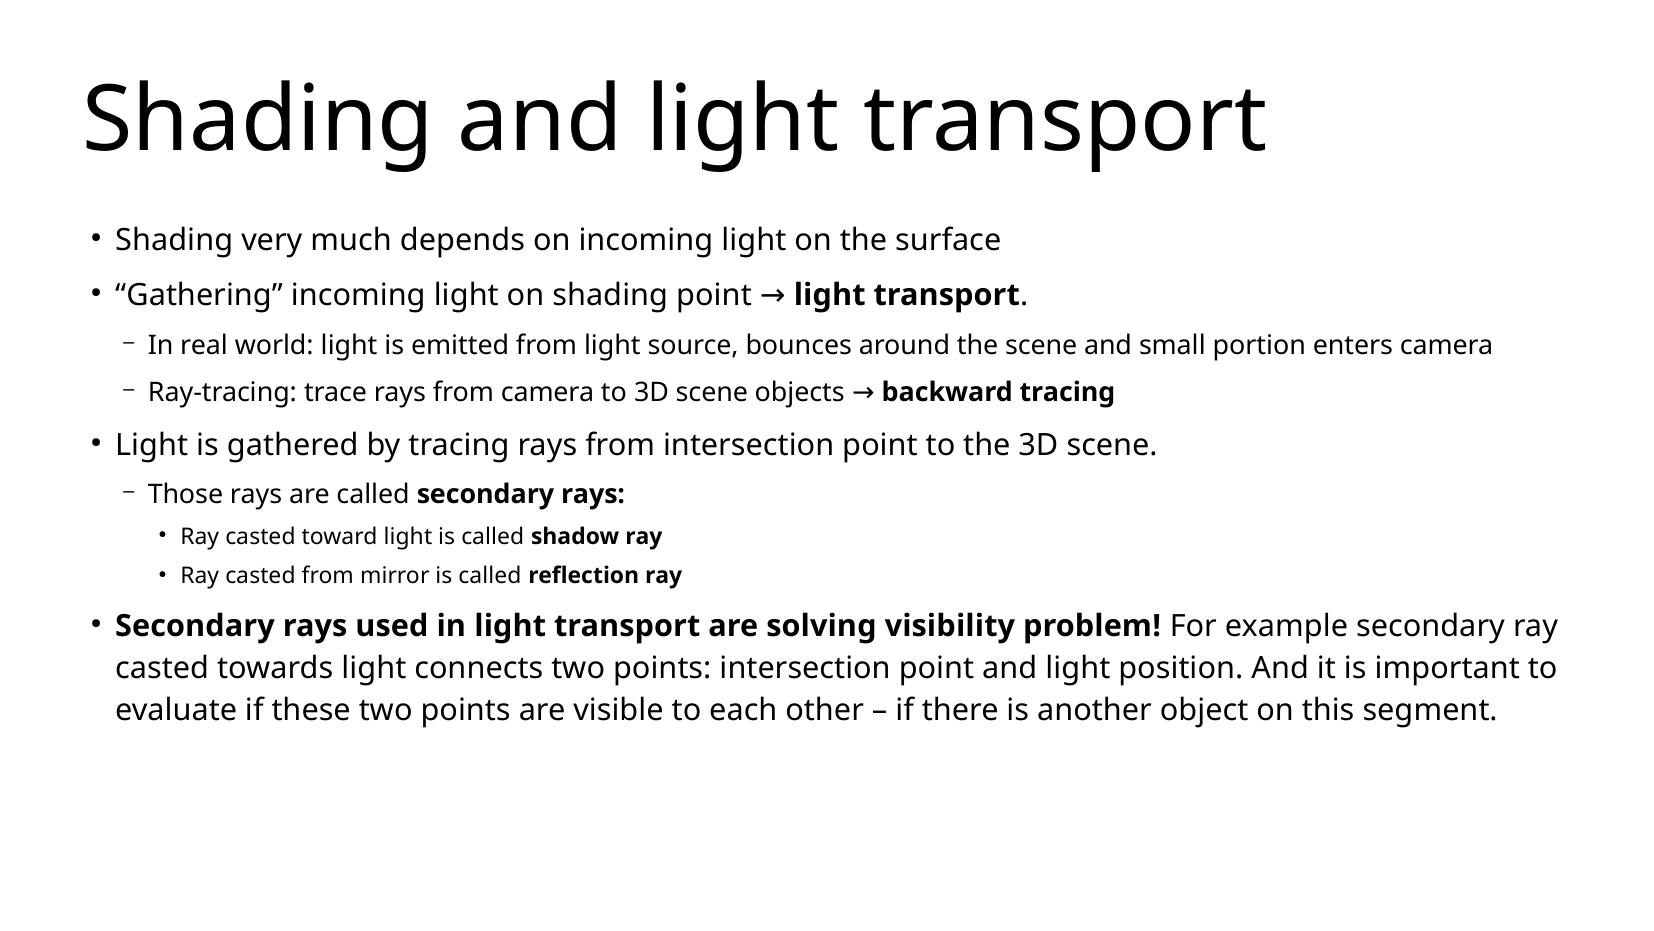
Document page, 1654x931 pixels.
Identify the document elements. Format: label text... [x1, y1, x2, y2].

list Shading very much depends on incoming light on the surface “Gathering” incoming light on shading point → light transport. In real world: light is emitted from light source, bounces around the scene and small portion enters camera Ray-tracing: trace rays from camera to 3D scene objects → backward tracing Light is gathered by tracing rays from intersection point to the 3D scene. Those rays are called secondary rays: Ray casted toward light is called shadow ray Ray casted from mirror is called reflection ray Secondary rays used in light transport are solving visibility problem! For example secondary ray casted towards light connects two points: intersection point and light position. And it is important to evaluate if these two points are visible to each other – if there is another object on this segment. [82, 217, 1571, 758]
title Shading and light transport [82, 37, 1571, 193]
